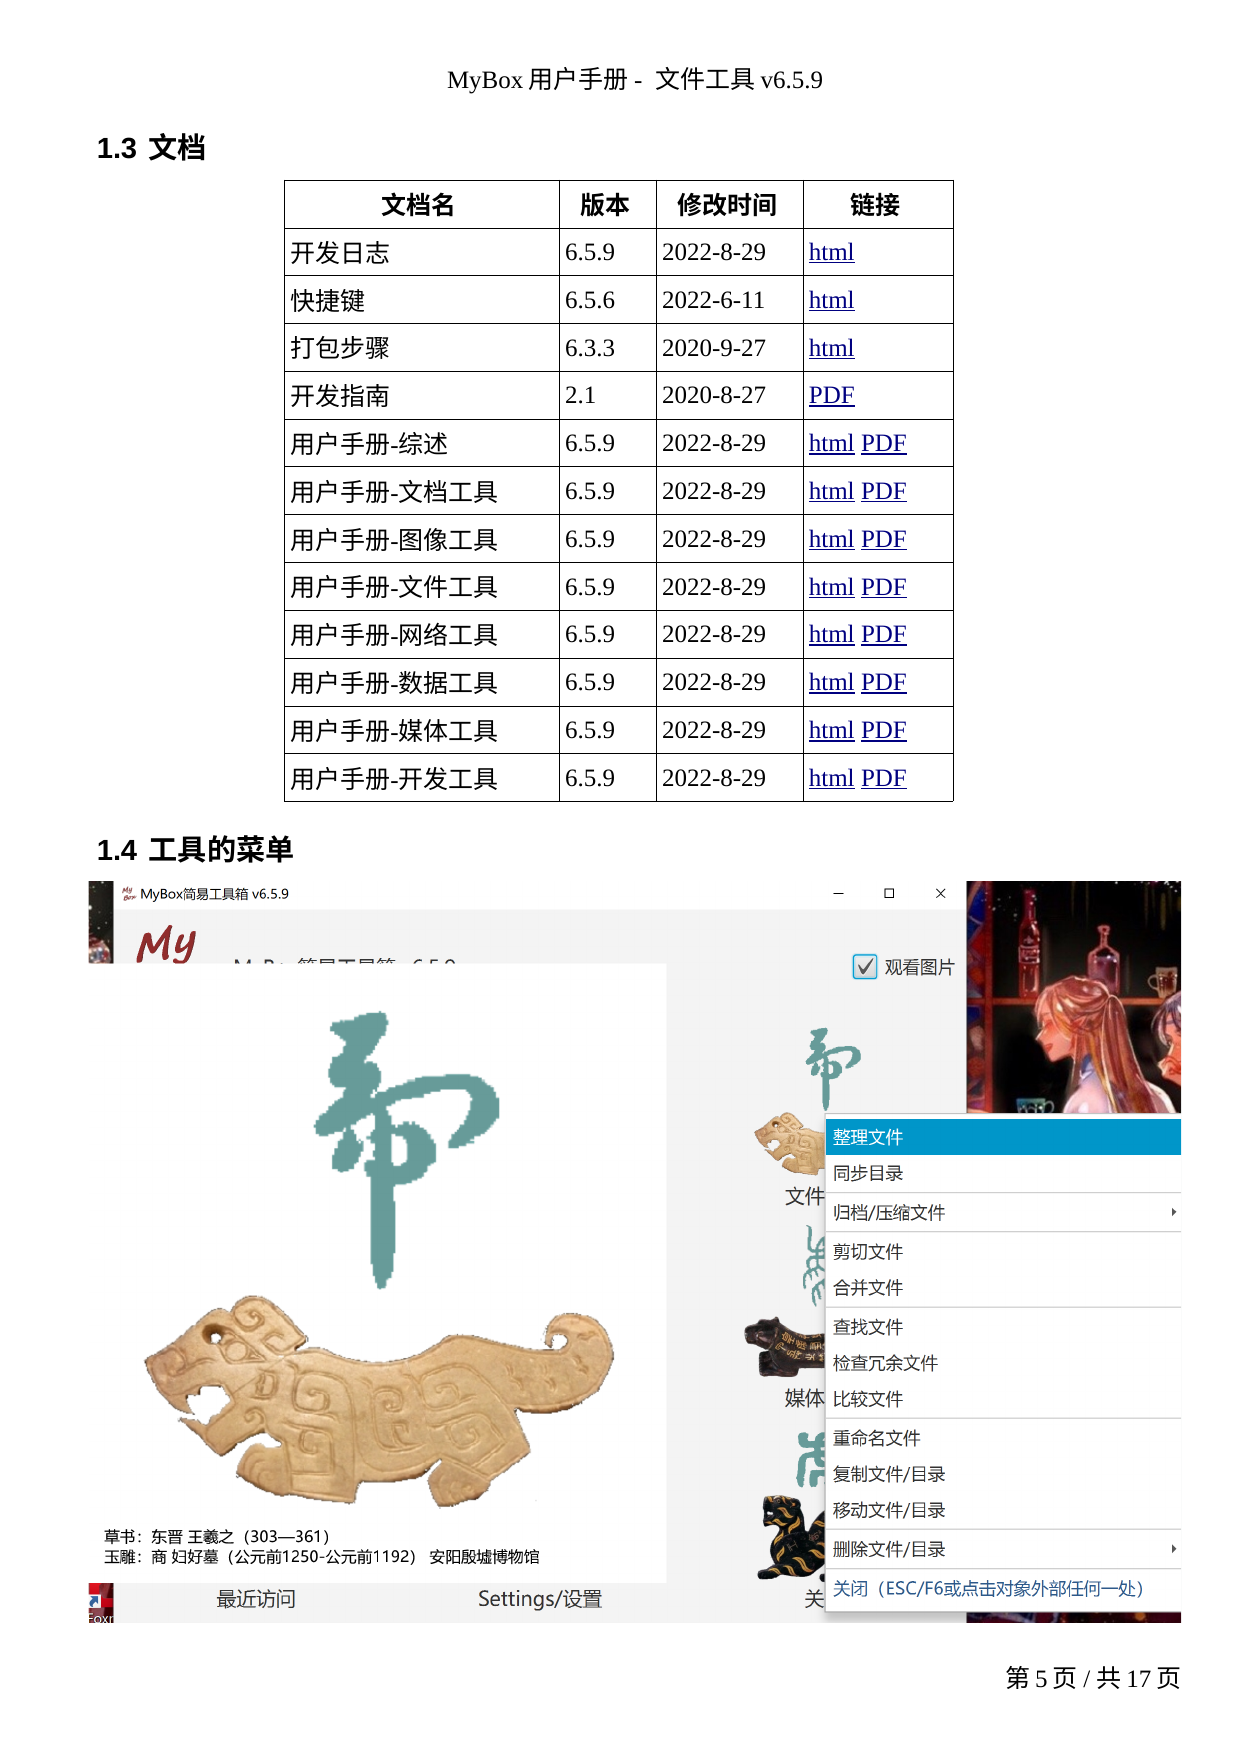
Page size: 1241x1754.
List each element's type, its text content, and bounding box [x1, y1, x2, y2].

table_cell 2022-8-29 [657, 229, 803, 275]
table_header 修改时间 [657, 181, 803, 227]
table_cell 2022-8-29 [657, 659, 803, 706]
table_cell 用户手册-文件工具 [285, 563, 559, 610]
table_cell 用户手册-文档工具 [285, 467, 559, 514]
table_cell 6.3.3 [560, 324, 656, 371]
table_cell 快捷键 [285, 276, 559, 323]
table_cell html PDF [804, 611, 953, 658]
table_cell 2022-8-29 [657, 515, 803, 562]
table_cell 打包步骤 [285, 324, 559, 371]
table_cell 开发指南 [285, 372, 559, 419]
table_cell html [804, 324, 953, 371]
table_cell 用户手册-数据工具 [285, 659, 559, 706]
table_cell html PDF [804, 659, 953, 706]
table_cell 2022-8-29 [657, 707, 803, 753]
table_cell 2022-8-29 [657, 611, 803, 658]
table_cell 用户手册-网络工具 [285, 611, 559, 658]
table_cell 6.5.9 [560, 229, 656, 275]
table_cell 2.1 [560, 372, 656, 419]
table_cell html PDF [804, 467, 953, 514]
table_cell html PDF [804, 563, 953, 610]
table_cell 2022-8-29 [657, 563, 803, 610]
table_cell html [804, 229, 953, 275]
table_header 版本 [560, 181, 656, 227]
table_cell 开发日志 [285, 229, 559, 275]
table_cell 6.5.9 [560, 467, 656, 514]
table_cell PDF [804, 372, 953, 419]
table_cell html PDF [804, 754, 953, 801]
table_cell 用户手册-开发工具 [285, 754, 559, 801]
table_cell 用户手册-图像工具 [285, 515, 559, 562]
subtitle 工具的菜单 [88, 826, 1181, 868]
table_cell 6.5.9 [560, 611, 656, 658]
table_cell 6.5.9 [560, 515, 656, 562]
picture [88, 881, 1182, 1623]
table_cell 2022-8-29 [657, 754, 803, 801]
table_cell 6.5.9 [560, 754, 656, 801]
table_header 链接 [804, 181, 953, 227]
table_cell 2022-6-11 [657, 276, 803, 323]
table_cell 2020-9-27 [657, 324, 803, 371]
table_cell 6.5.9 [560, 563, 656, 610]
table_cell 用户手册-综述 [285, 420, 559, 466]
table_cell html PDF [804, 707, 953, 753]
table_header 文档名 [285, 181, 559, 227]
table_cell 2020-8-27 [657, 372, 803, 419]
table_cell 6.5.9 [560, 420, 656, 466]
table_cell 2022-8-29 [657, 420, 803, 466]
table_cell 6.5.9 [560, 707, 656, 753]
table_cell 6.5.6 [560, 276, 656, 323]
table_cell 用户手册-媒体工具 [285, 707, 559, 753]
table_cell html [804, 276, 953, 323]
table_cell 6.5.9 [560, 659, 656, 706]
table_cell html PDF [804, 515, 953, 562]
table_cell 2022-8-29 [657, 467, 803, 514]
table_cell html PDF [804, 420, 953, 466]
subtitle 文档 [88, 125, 1181, 167]
